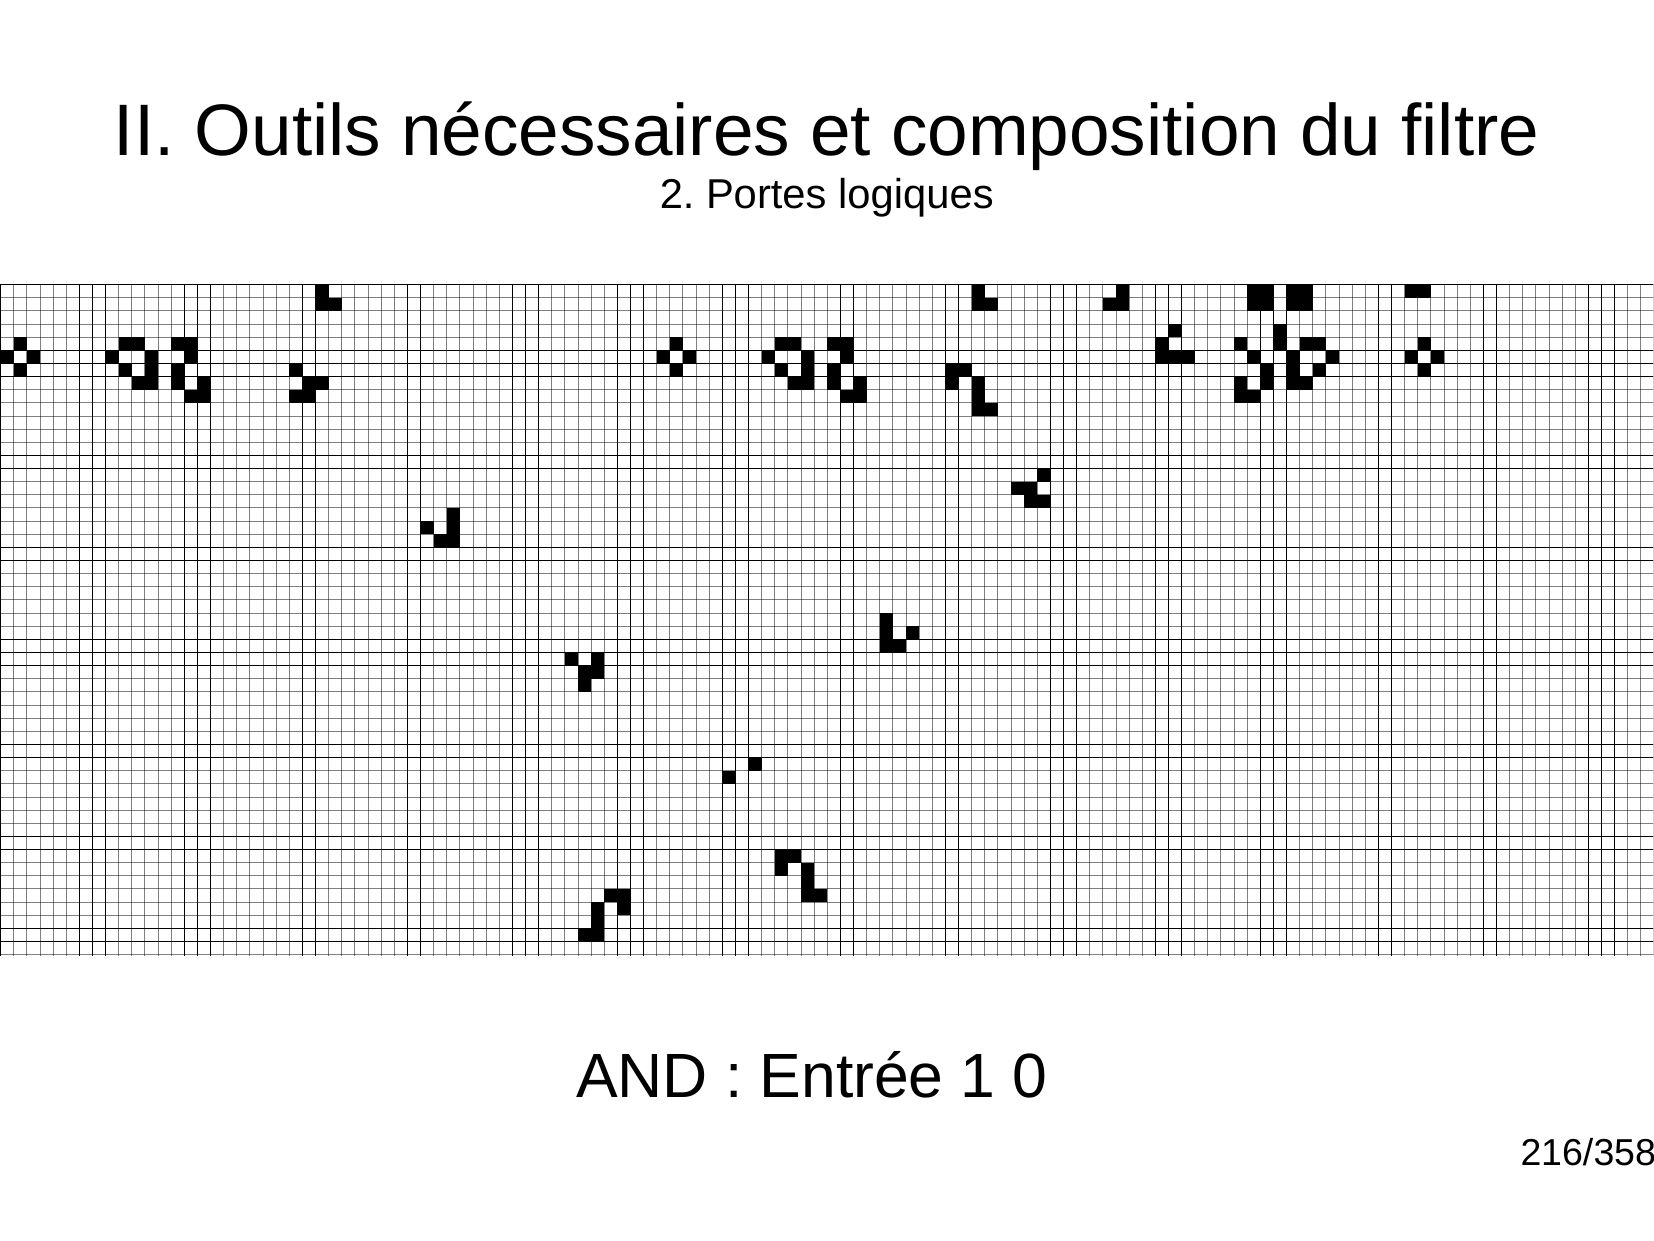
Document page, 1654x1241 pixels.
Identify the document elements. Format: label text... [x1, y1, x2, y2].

text_box AND : Entrée 1 0 [561, 1033, 1064, 1119]
text_box <number>/358 [1505, 1124, 1654, 1182]
title II. Outils nécessaires et composition du filtre 2. Portes logiques [82, 49, 1572, 257]
picture [0, 284, 1654, 956]
